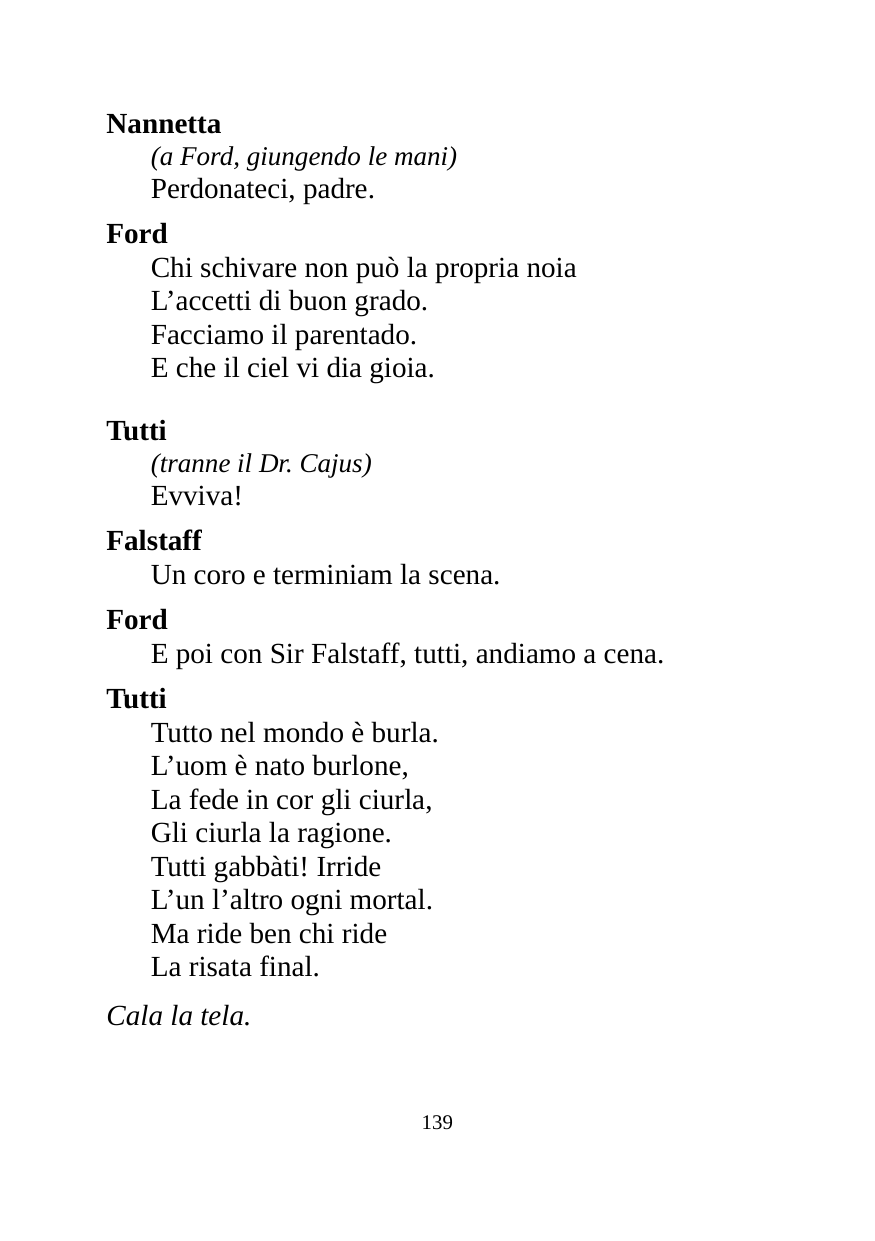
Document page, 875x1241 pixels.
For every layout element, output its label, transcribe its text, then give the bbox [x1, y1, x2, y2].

text (a Ford, giungendo le mani) Perdonateci, padre. [151, 140, 768, 204]
text Chi schivare non può la propria noia L’accetti di buon grado. Facciamo il parentado. E che il ciel vi dia gioia. [151, 250, 768, 384]
text Cala la tela. [106, 998, 768, 1031]
text (tranne il Dr. Cajus) Evviva! [151, 447, 768, 512]
text Un coro e terminiam la scena. [151, 557, 768, 591]
text Tutto nel mondo è burla. L’uom è nato burlone, La fede in cor gli ciurla, Gli ciurla la ragione. Tutti gabbàti! Irride L’un l’altro ogni mortal. Ma ride ben chi ride La risata final. [151, 715, 768, 983]
text Falstaff [106, 523, 768, 557]
text E poi con Sir Falstaff, tutti, andiamo a cena. [151, 636, 768, 669]
text Ford [106, 216, 768, 250]
text Nannetta [106, 106, 768, 140]
text Tutti [106, 681, 768, 715]
text Ford [106, 602, 768, 636]
text Tutti [106, 413, 768, 447]
